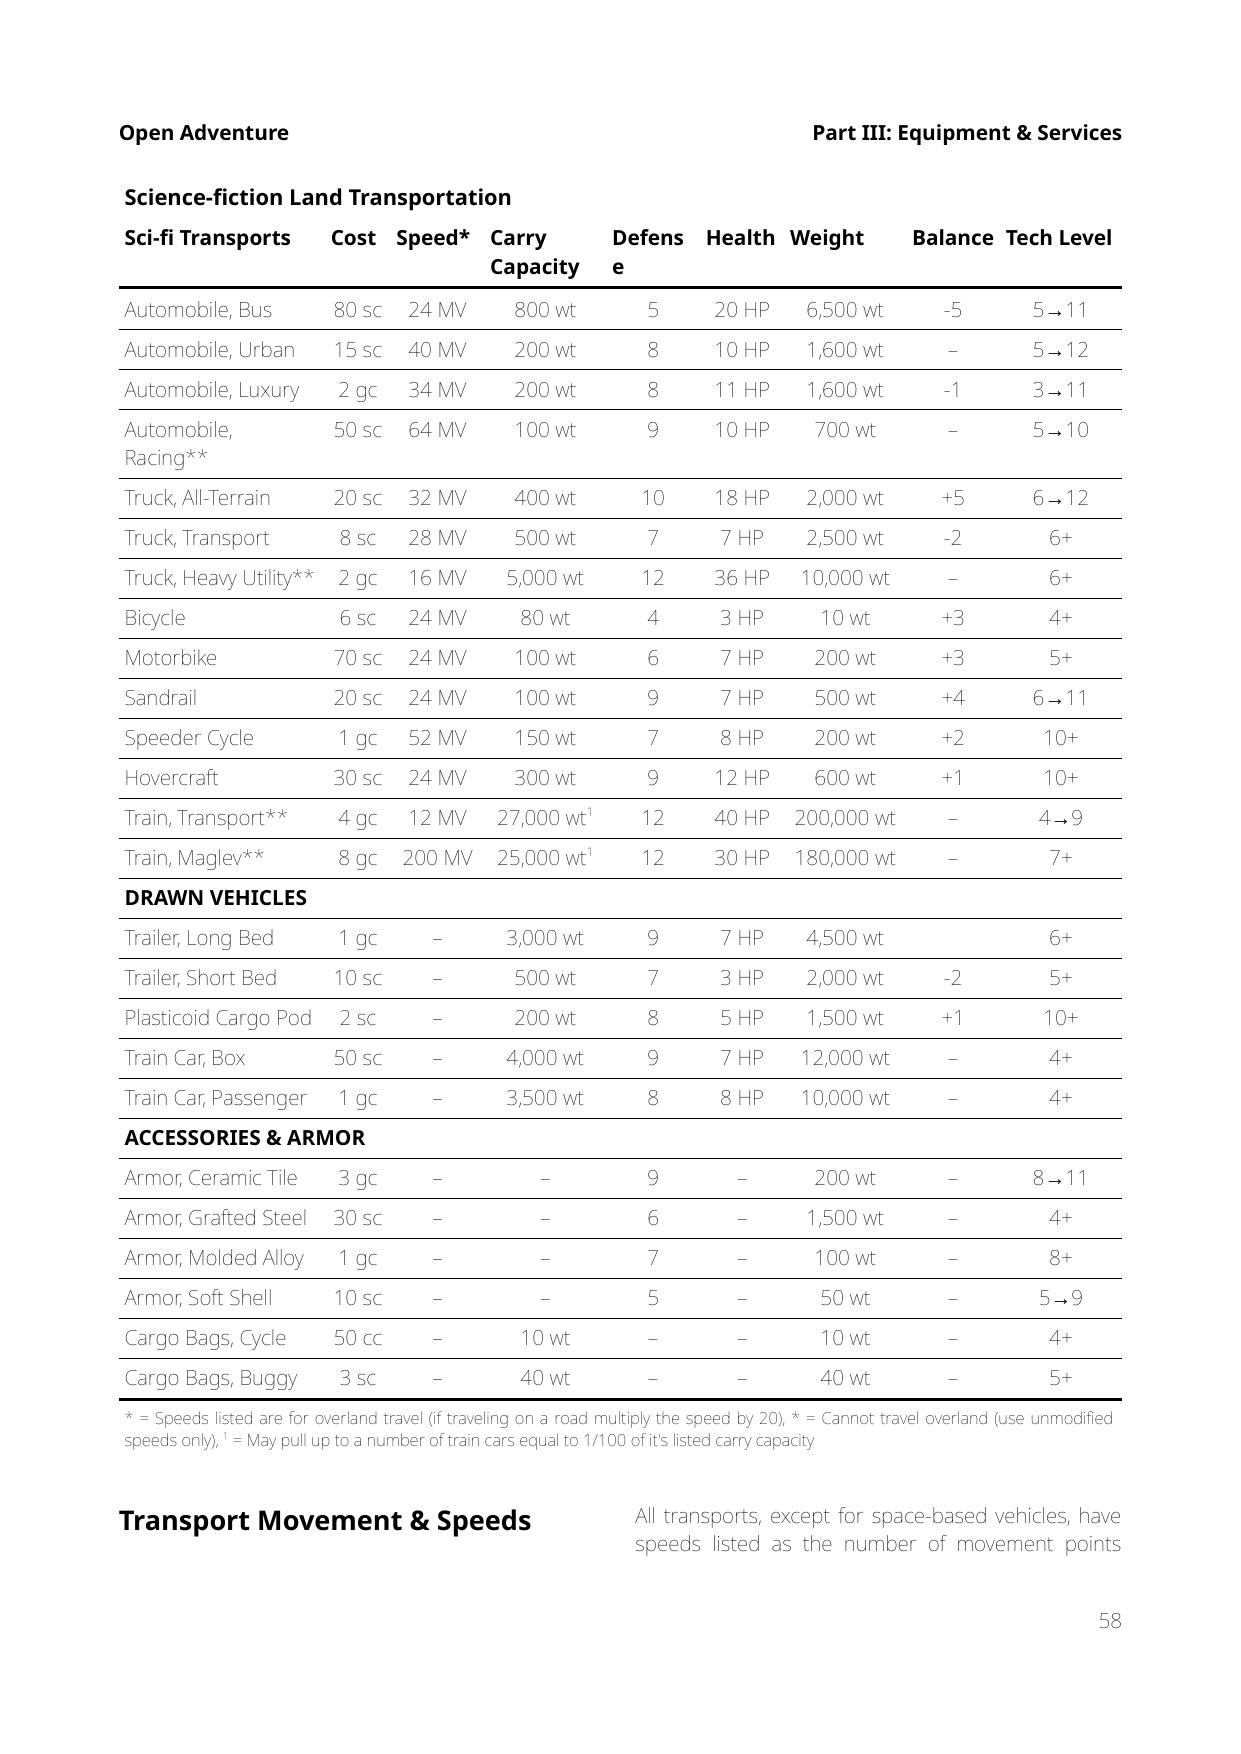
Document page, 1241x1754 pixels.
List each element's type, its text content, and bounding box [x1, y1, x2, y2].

table_cell 10,000 wt [784, 559, 906, 597]
table_cell – [700, 1279, 784, 1317]
table_cell 10+ [1000, 999, 1122, 1037]
table_cell 8→11 [1000, 1159, 1122, 1197]
table_cell Hovercraft [119, 759, 325, 797]
table_cell 32 MV [390, 479, 484, 517]
table_cell 150 wt [484, 719, 606, 757]
table_cell 10+ [1000, 759, 1122, 797]
table_cell Armor, Soft Shell [119, 1279, 325, 1317]
table_cell 34 MV [390, 370, 484, 409]
table_cell 12 [606, 799, 700, 837]
text All transports, except for space-based vehicles, have speeds listed as the number of movement points [635, 1501, 1122, 1558]
table_cell 5+ [1000, 639, 1122, 677]
table_cell 6 [606, 1199, 700, 1237]
table_cell – [906, 1159, 1000, 1197]
table_cell 5→12 [1000, 330, 1122, 369]
table_cell DRAWN VEHICLES [119, 879, 1122, 917]
table_cell 16 MV [390, 559, 484, 597]
table_cell – [700, 1199, 784, 1237]
table_cell 3 gc [325, 1159, 390, 1197]
table_cell 10+ [1000, 719, 1122, 757]
table_cell 7+ [1000, 839, 1122, 877]
table_cell 8+ [1000, 1239, 1122, 1277]
table_cell 7 HP [700, 519, 784, 557]
table_cell 9 [606, 1039, 700, 1077]
table_cell Speeder Cycle [119, 719, 325, 757]
table_cell 6+ [1000, 559, 1122, 597]
table_cell Armor, Molded Alloy [119, 1239, 325, 1277]
table_cell 3 sc [325, 1359, 390, 1397]
table_cell 12 [606, 839, 700, 877]
table_cell -5 [906, 289, 1000, 329]
table_cell – [906, 1239, 1000, 1277]
table_cell 6+ [1000, 919, 1122, 957]
table_cell – [390, 1079, 484, 1117]
table_cell 180,000 wt [784, 839, 906, 877]
table_cell 50 cc [325, 1319, 390, 1357]
table_cell +3 [906, 599, 1000, 637]
table_cell -1 [906, 370, 1000, 409]
table_cell +3 [906, 639, 1000, 677]
table_cell 18 HP [700, 479, 784, 517]
table_cell 10 wt [484, 1319, 606, 1357]
table_cell 50 wt [784, 1279, 906, 1317]
table_cell 4,500 wt [784, 919, 906, 957]
table_cell – [390, 1199, 484, 1237]
table_cell 200 wt [484, 330, 606, 369]
table_cell – [906, 330, 1000, 369]
table_cell -2 [906, 519, 1000, 557]
table_cell – [906, 559, 1000, 597]
table_cell Automobile, Bus [119, 289, 325, 329]
table_cell +1 [906, 759, 1000, 797]
table_cell 7 HP [700, 679, 784, 717]
table_cell Trailer, Short Bed [119, 959, 325, 997]
table_cell 40 wt [784, 1359, 906, 1397]
table_cell 4+ [1000, 599, 1122, 637]
table_cell 7 HP [700, 919, 784, 957]
table_cell 30 HP [700, 839, 784, 877]
table_cell – [390, 1159, 484, 1197]
table_cell – [390, 1319, 484, 1357]
table_cell Truck, All-Terrain [119, 479, 325, 517]
table_cell 4 [606, 599, 700, 637]
table_cell 12 HP [700, 759, 784, 797]
table_cell Trailer, Long Bed [119, 919, 325, 957]
table_cell – [700, 1239, 784, 1277]
table_cell 50 sc [325, 1039, 390, 1077]
table_cell 80 wt [484, 599, 606, 637]
table_cell 700 wt [784, 410, 906, 477]
table_cell 7 HP [700, 1039, 784, 1077]
table_cell 64 MV [390, 410, 484, 477]
table_cell 800 wt [484, 289, 606, 329]
table_cell Truck, Transport [119, 519, 325, 557]
table_cell 5 HP [700, 999, 784, 1037]
table_cell 200 MV [390, 839, 484, 877]
table_cell 24 MV [390, 639, 484, 677]
table_cell 11 HP [700, 370, 784, 409]
table_cell 9 [606, 759, 700, 797]
table_cell – [906, 799, 1000, 837]
table_cell 4→9 [1000, 799, 1122, 837]
table_cell 1,500 wt [784, 1199, 906, 1237]
table_cell +1 [906, 999, 1000, 1037]
table_cell 24 MV [390, 679, 484, 717]
table_cell 5+ [1000, 959, 1122, 997]
table_cell 36 HP [700, 559, 784, 597]
table_cell 100 wt [484, 679, 606, 717]
table_cell – [906, 410, 1000, 477]
table_cell 500 wt [484, 959, 606, 997]
table_cell 2 gc [325, 559, 390, 597]
table_cell 10 HP [700, 410, 784, 477]
table_cell 100 wt [484, 639, 606, 677]
table_cell Automobile, Urban [119, 330, 325, 369]
table_cell Weight [784, 218, 906, 286]
text Transport Movement & Speeds [118, 1501, 605, 1538]
table_cell 5 [606, 1279, 700, 1317]
table_cell 300 wt [484, 759, 606, 797]
table_cell 10 [606, 479, 700, 517]
table_cell 24 MV [390, 289, 484, 329]
table_cell 2,000 wt [784, 479, 906, 517]
table_cell 4+ [1000, 1319, 1122, 1357]
table_cell 10 sc [325, 1279, 390, 1317]
table_cell 40 wt [484, 1359, 606, 1397]
table_cell – [390, 1039, 484, 1077]
table_cell 20 HP [700, 289, 784, 329]
table_cell 8 HP [700, 1079, 784, 1117]
table_cell +2 [906, 719, 1000, 757]
table_cell 2,500 wt [784, 519, 906, 557]
table_cell – [606, 1359, 700, 1397]
table_cell 10 wt [784, 1319, 906, 1357]
table_cell 6 [606, 639, 700, 677]
table_cell 5→9 [1000, 1279, 1122, 1317]
table_cell 25,000 wt1 [484, 839, 606, 877]
table_cell 100 wt [784, 1239, 906, 1277]
table_cell 24 MV [390, 599, 484, 637]
table_cell Cargo Bags, Buggy [119, 1359, 325, 1397]
table_cell 9 [606, 1159, 700, 1197]
table_cell 8 gc [325, 839, 390, 877]
table_cell 4+ [1000, 1039, 1122, 1077]
table_cell 600 wt [784, 759, 906, 797]
table_cell Plasticoid Cargo Pod [119, 999, 325, 1037]
table_cell Tech Level [1000, 218, 1122, 286]
table_cell Automobile, Luxury [119, 370, 325, 409]
table_cell 7 [606, 1239, 700, 1277]
table_cell 20 sc [325, 479, 390, 517]
table_cell – [906, 1039, 1000, 1077]
table_cell 1,600 wt [784, 330, 906, 369]
table_cell 500 wt [484, 519, 606, 557]
table_cell 200 wt [484, 370, 606, 409]
table_cell 30 sc [325, 759, 390, 797]
table_cell 7 [606, 959, 700, 997]
table_cell 8 [606, 330, 700, 369]
table_cell Train, Transport** [119, 799, 325, 837]
table_cell – [484, 1279, 606, 1317]
table_cell 52 MV [390, 719, 484, 757]
table_cell -2 [906, 959, 1000, 997]
table_cell Cost [325, 218, 390, 286]
table_cell Carry Capacity [484, 218, 606, 286]
table_cell – [700, 1359, 784, 1397]
table_cell – [906, 1359, 1000, 1397]
table_cell 4,000 wt [484, 1039, 606, 1077]
table_cell 28 MV [390, 519, 484, 557]
table_cell – [700, 1159, 784, 1197]
table_cell 6→12 [1000, 479, 1122, 517]
table_cell 100 wt [484, 410, 606, 477]
table_cell – [906, 839, 1000, 877]
table_cell 27,000 wt1 [484, 799, 606, 837]
table_cell 10 wt [784, 599, 906, 637]
table_cell 5+ [1000, 1359, 1122, 1397]
table_cell Cargo Bags, Cycle [119, 1319, 325, 1357]
table_cell 2,000 wt [784, 959, 906, 997]
table_cell 1 gc [325, 1079, 390, 1117]
table_cell 4+ [1000, 1079, 1122, 1117]
table_cell 50 sc [325, 410, 390, 477]
table_cell 20 sc [325, 679, 390, 717]
table_cell 6+ [1000, 519, 1122, 557]
table_cell – [906, 1319, 1000, 1357]
table_cell Bicycle [119, 599, 325, 637]
table_cell 5→10 [1000, 410, 1122, 477]
table_cell 3 HP [700, 599, 784, 637]
table_cell Armor, Grafted Steel [119, 1199, 325, 1237]
table_cell 2 sc [325, 999, 390, 1037]
table_cell Defense [606, 218, 700, 286]
table_cell 3,500 wt [484, 1079, 606, 1117]
table_cell 7 [606, 719, 700, 757]
table_cell – [906, 1199, 1000, 1237]
table_cell Motorbike [119, 639, 325, 677]
table_cell – [606, 1319, 700, 1357]
table_cell Sandrail [119, 679, 325, 717]
table_cell 10,000 wt [784, 1079, 906, 1117]
table_cell 12,000 wt [784, 1039, 906, 1077]
table_cell 4 gc [325, 799, 390, 837]
table_cell – [906, 1279, 1000, 1317]
table_cell 1 gc [325, 719, 390, 757]
table_cell Train Car, Passenger [119, 1079, 325, 1117]
table_cell 10 sc [325, 959, 390, 997]
table_cell Speed* [390, 218, 484, 286]
table_cell 6→11 [1000, 679, 1122, 717]
table_cell – [390, 1359, 484, 1397]
table_cell 80 sc [325, 289, 390, 329]
table_cell 24 MV [390, 759, 484, 797]
table_cell 1,600 wt [784, 370, 906, 409]
table_cell 8 sc [325, 519, 390, 557]
table_cell 6 sc [325, 599, 390, 637]
table_cell – [390, 919, 484, 957]
table_cell Train, Maglev** [119, 839, 325, 877]
table_cell 7 [606, 519, 700, 557]
table_cell 9 [606, 679, 700, 717]
table_cell +4 [906, 679, 1000, 717]
table_cell 5→11 [1000, 289, 1122, 329]
table_cell – [390, 999, 484, 1037]
table_cell 9 [606, 410, 700, 477]
table_cell 12 [606, 559, 700, 597]
table_cell 8 [606, 999, 700, 1037]
table_cell Sci-fi Transports [119, 218, 325, 286]
table_cell 7 HP [700, 639, 784, 677]
table_cell 8 HP [700, 719, 784, 757]
table_cell 9 [606, 919, 700, 957]
table_cell 12 MV [390, 799, 484, 837]
table_cell Health [700, 218, 784, 286]
table_cell 1,500 wt [784, 999, 906, 1037]
table_cell 200,000 wt [784, 799, 906, 837]
table_cell 40 MV [390, 330, 484, 369]
table_cell 400 wt [484, 479, 606, 517]
table_cell 1 gc [325, 919, 390, 957]
table_cell ACCESSORIES & ARMOR [119, 1119, 1122, 1157]
table_cell 3,000 wt [484, 919, 606, 957]
table_cell – [700, 1319, 784, 1357]
table_cell – [484, 1239, 606, 1277]
table_cell 3 HP [700, 959, 784, 997]
table_cell * = Speeds listed are for overland travel (if traveling on a road multiply the speed by 20), * = Cannot travel overland (use unmodified speeds only), 1 = May pull up to a number of train cars equal to 1/100 of it's listed carry capacity [119, 1401, 1122, 1457]
table_cell 30 sc [325, 1199, 390, 1237]
table_cell +5 [906, 479, 1000, 517]
table_cell – [906, 1079, 1000, 1117]
table_cell 15 sc [325, 330, 390, 369]
table_cell 6,500 wt [784, 289, 906, 329]
table_cell 2 gc [325, 370, 390, 409]
table_cell – [390, 1239, 484, 1277]
table_cell – [484, 1159, 606, 1197]
table_cell – [390, 959, 484, 997]
table_cell 200 wt [784, 719, 906, 757]
table_cell Automobile, Racing** [119, 410, 325, 477]
table_cell 4+ [1000, 1199, 1122, 1237]
table_cell 5,000 wt [484, 559, 606, 597]
table_cell – [484, 1199, 606, 1237]
table_cell 8 [606, 1079, 700, 1117]
table_cell 200 wt [484, 999, 606, 1037]
table_cell 1 gc [325, 1239, 390, 1277]
table_cell 200 wt [784, 1159, 906, 1197]
table_cell 3→11 [1000, 370, 1122, 409]
table_cell Balance [906, 218, 1000, 286]
table_cell 8 [606, 370, 700, 409]
table_cell 5 [606, 289, 700, 329]
table_cell 40 HP [700, 799, 784, 837]
table_cell Armor, Ceramic Tile [119, 1159, 325, 1197]
table_header Science-fiction Land Transportation [119, 176, 1122, 218]
table_cell Truck, Heavy Utility** [119, 559, 325, 597]
table_cell – [390, 1279, 484, 1317]
table_cell Train Car, Box [119, 1039, 325, 1077]
table_cell 10 HP [700, 330, 784, 369]
table_cell 70 sc [325, 639, 390, 677]
table_cell 200 wt [784, 639, 906, 677]
table_cell [906, 919, 1000, 957]
table_cell 500 wt [784, 679, 906, 717]
